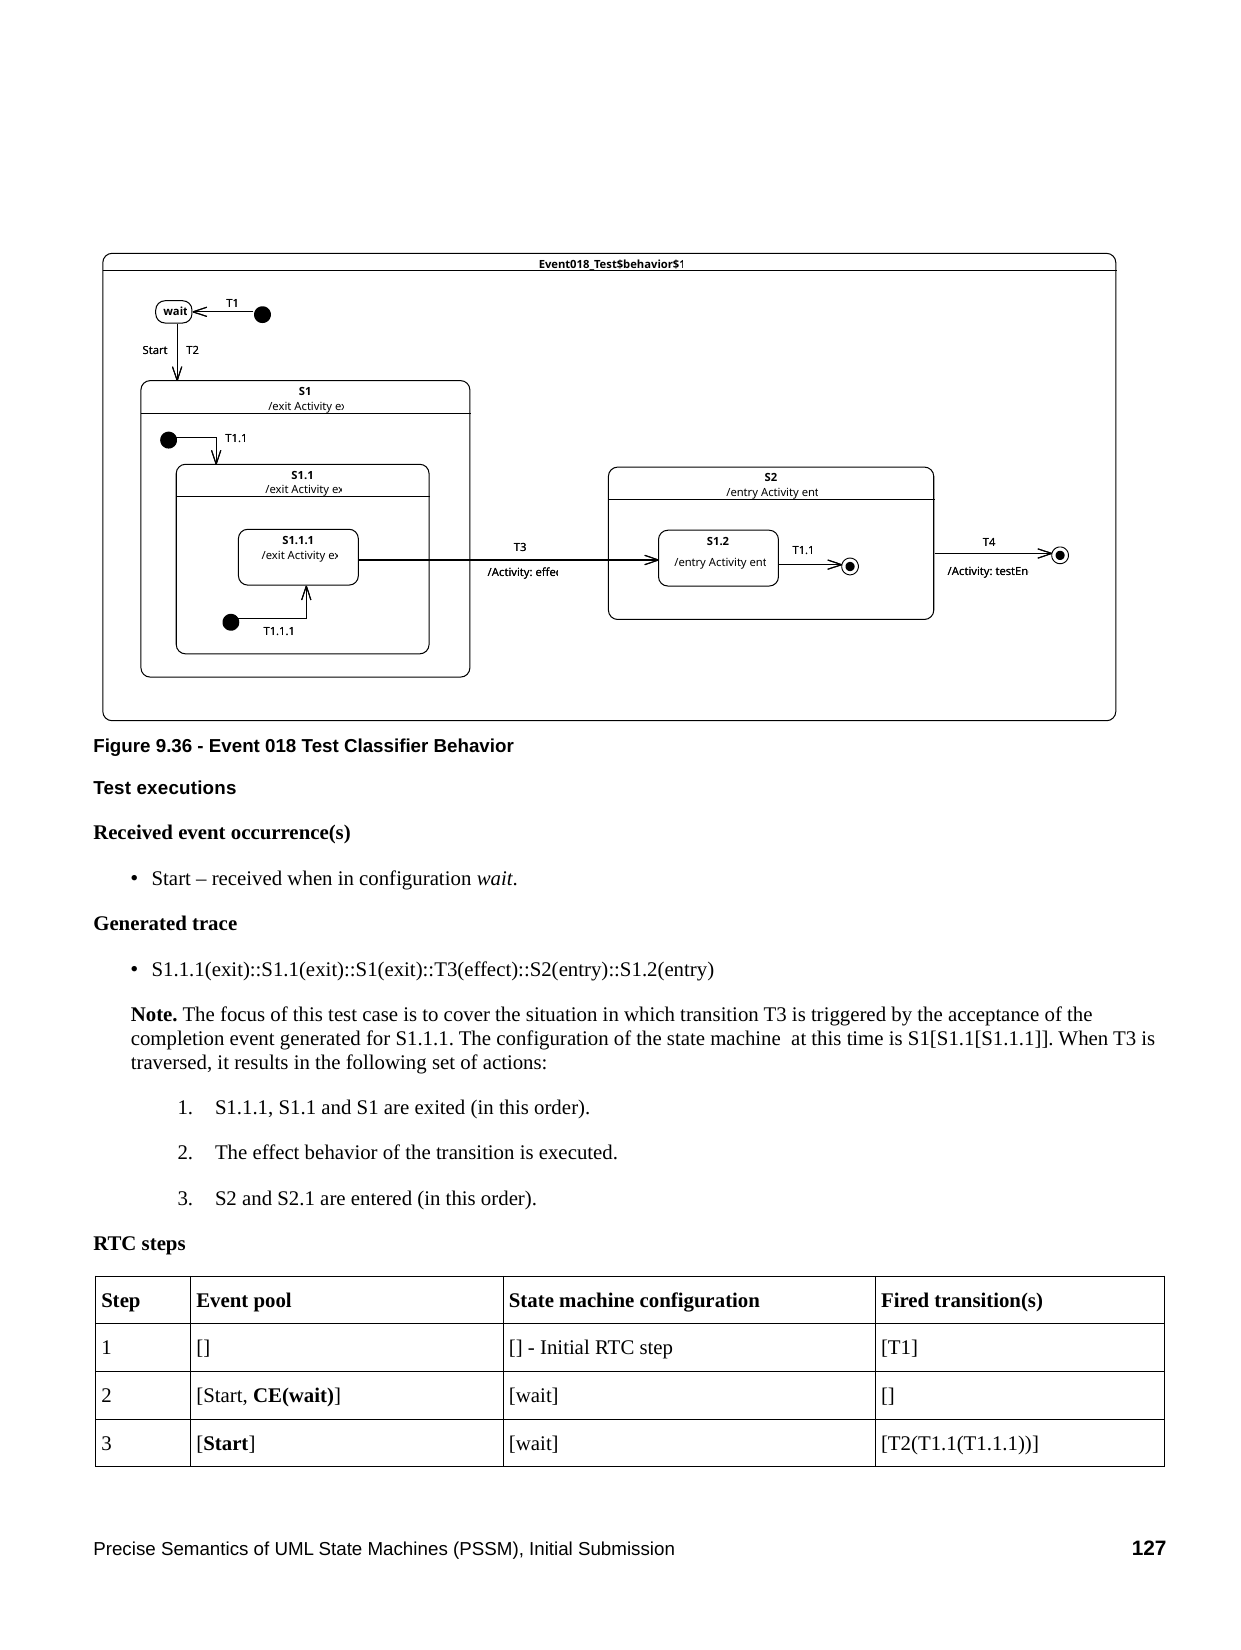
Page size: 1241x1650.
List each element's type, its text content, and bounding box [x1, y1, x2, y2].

table_cell [Start, CE(wait)] [191, 1372, 503, 1419]
list S1.1.1(exit)::S1.1(exit)::S1(exit)::T3(effect)::S2(entry)::S1.2(entry) [131, 956, 1164, 981]
text RTC steps [93, 1231, 1164, 1254]
table_cell [T2(T1.1(T1.1.1))] [876, 1420, 1164, 1466]
table_cell [] [876, 1372, 1164, 1419]
list S1.1.1, S1.1 and S1 are exited (in this order). [177, 1095, 1164, 1119]
table_cell 2 [96, 1372, 190, 1419]
text Figure 9.36 - Event 018 Test Classifier Behavior [93, 243, 1127, 756]
table_header State machine configuration [504, 1277, 875, 1323]
text Note. The focus of this test case is to cover the situation in which transition T3 is triggered by the acceptance of the completion event generated for S1.1.1. The configuration of the state machine at this time is S1[S1.1[S1.1.1]]. When T3 is traversed, it results in the following set of actions: [131, 1002, 1164, 1074]
table_header Step [96, 1277, 190, 1323]
text Received event occurrence(s) [93, 820, 1164, 844]
list Start – received when in configuration wait. [131, 865, 1164, 890]
table_cell 1 [96, 1324, 190, 1371]
table_cell [wait] [504, 1372, 875, 1419]
table_header Fired transition(s) [876, 1277, 1164, 1323]
table_cell [] - Initial RTC step [504, 1324, 875, 1371]
subtitle Test executions [93, 231, 1164, 799]
table_cell [Start] [191, 1420, 503, 1466]
list The effect behavior of the transition is executed. [177, 1140, 1164, 1164]
table_cell [T1] [876, 1324, 1164, 1371]
text Generated trace [93, 911, 1164, 935]
table_header Event pool [191, 1277, 503, 1323]
table_cell [wait] [504, 1420, 875, 1466]
list S2 and S2.1 are entered (in this order). [177, 1185, 1164, 1209]
table_cell 3 [96, 1420, 190, 1466]
table_cell [] [191, 1324, 503, 1371]
